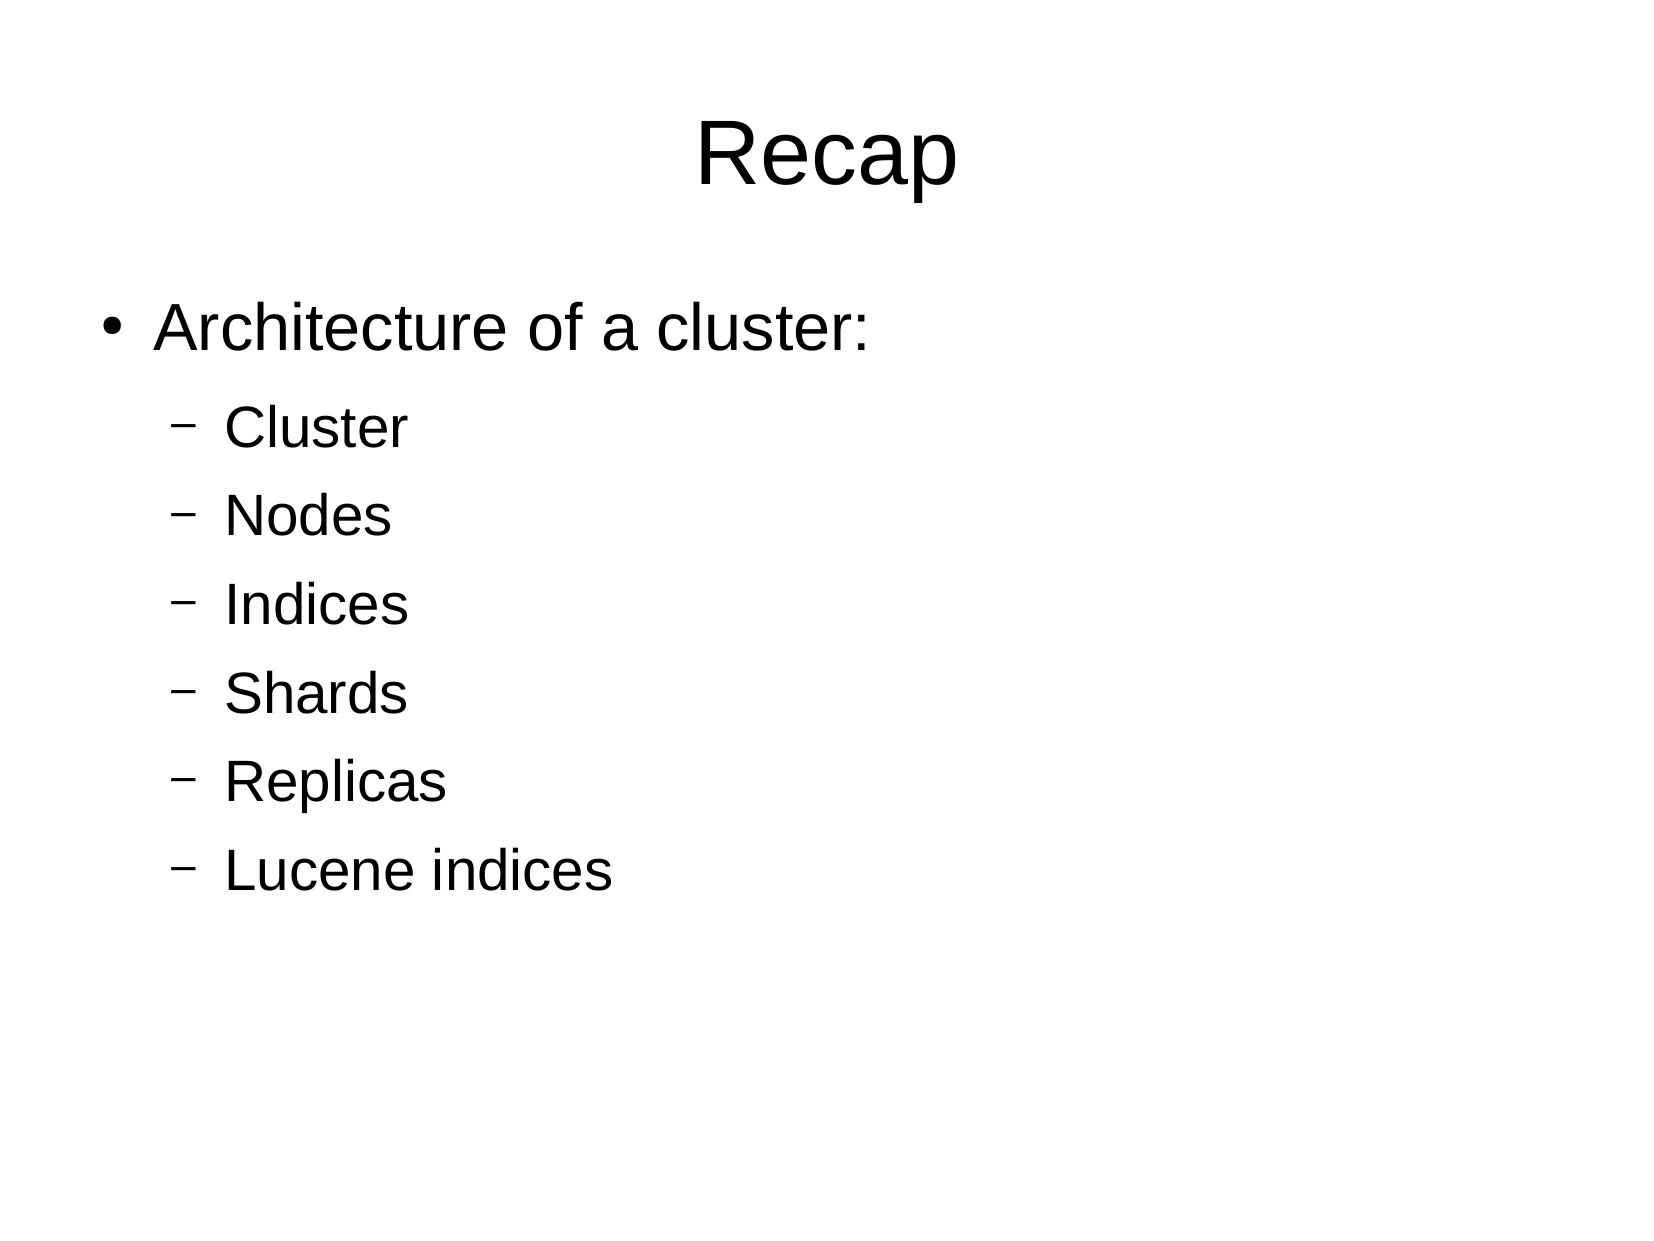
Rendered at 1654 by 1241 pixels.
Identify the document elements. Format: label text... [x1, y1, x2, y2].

list Architecture of a cluster: Cluster Nodes Indices Shards Replicas Lucene indices [82, 290, 1571, 1109]
title Recap [82, 49, 1571, 257]
